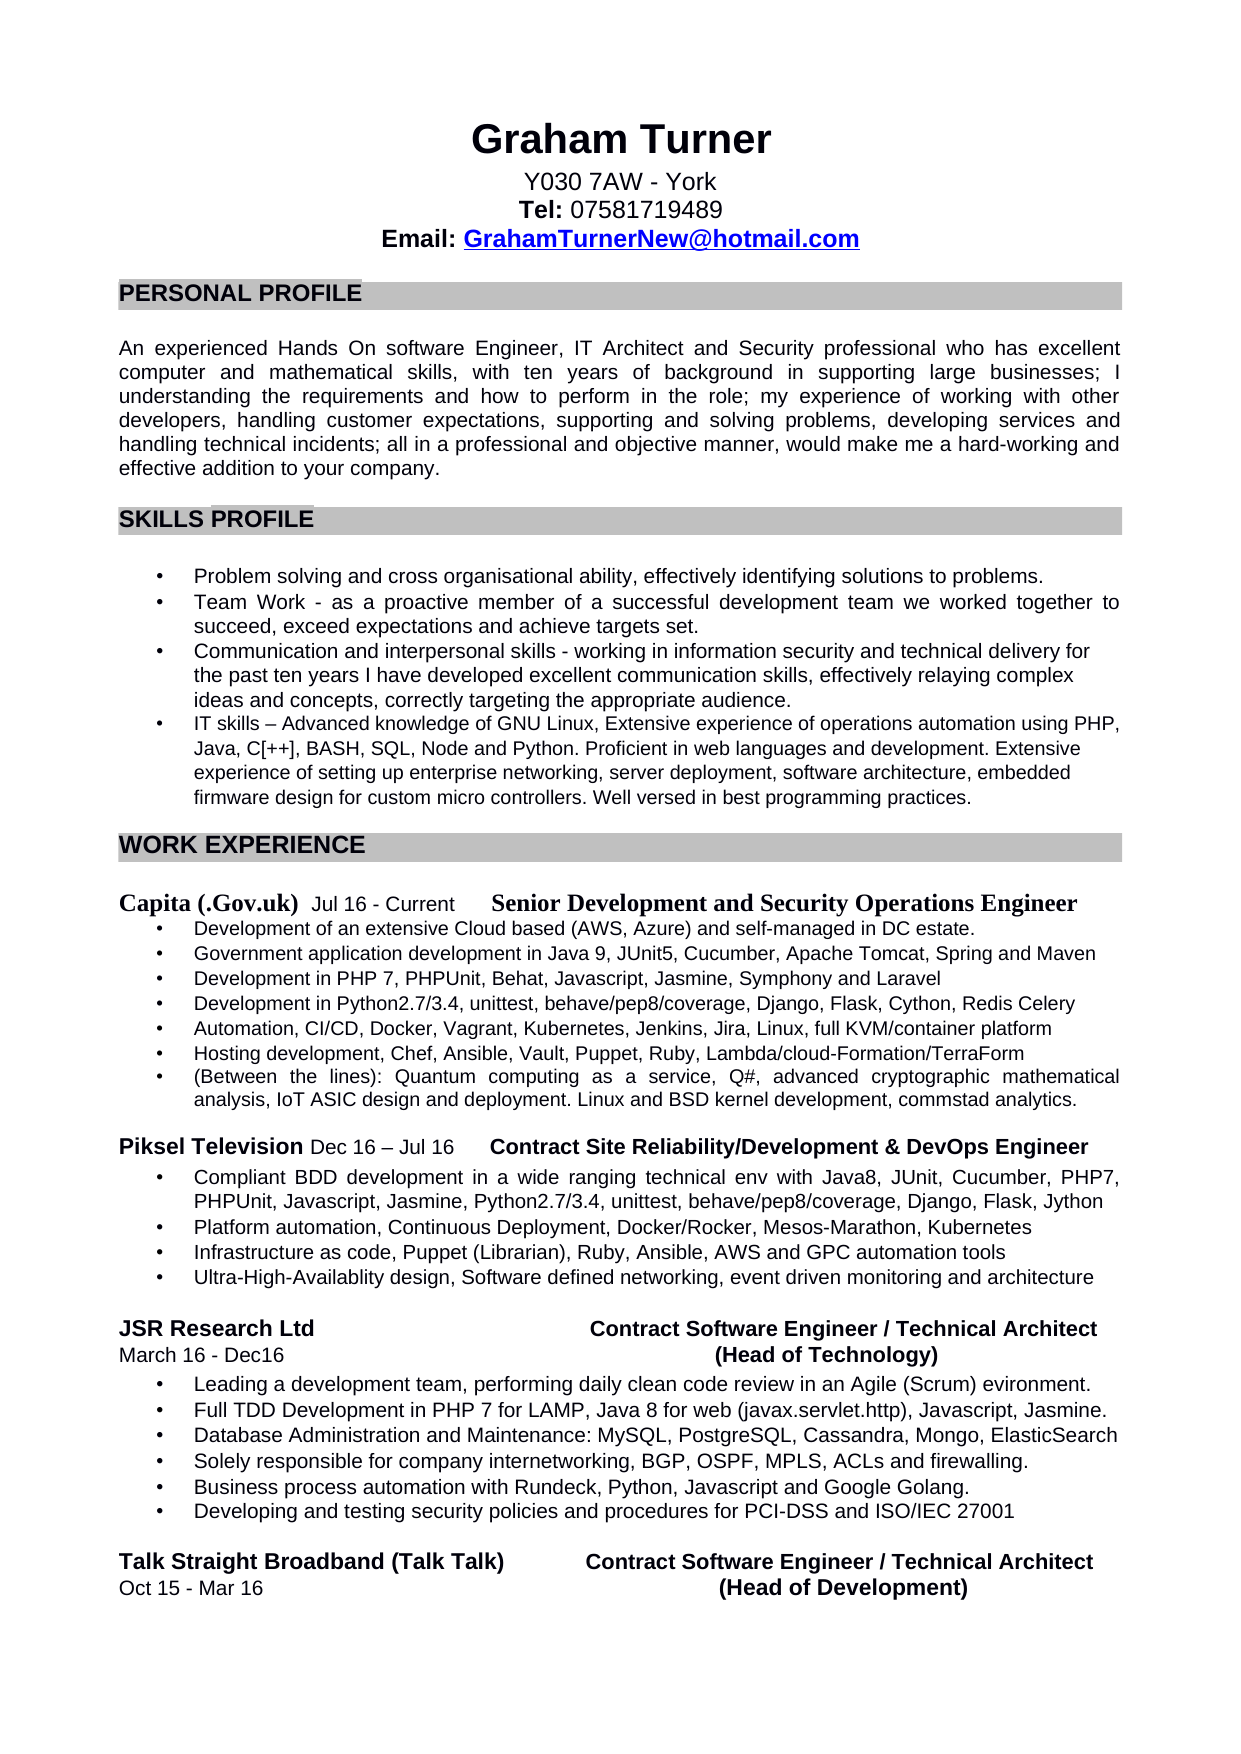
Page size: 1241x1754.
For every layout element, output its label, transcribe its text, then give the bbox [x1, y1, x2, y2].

picture [118, 833, 1123, 862]
text Tel: 07581719489 [519, 196, 1121, 224]
list Solely responsible for company internetworking, BGP, OSPF, MPLS, ACLs and firewalling. [156, 1449, 1121, 1473]
list IT skills – Advanced knowledge of GNU Linux, Extensive experience of operations automation using PHP, Java, C[++], BASH, SQL, Node and Python. Proficient in web languages and development. Extensive experience of setting up enterprise networking, server deployment, software architecture, embedded firmware design for custom micro controllers. Well versed in best programming practices. [156, 712, 1121, 808]
text Talk Straight Broadband (Talk Talk) Contract Software Engineer / Technical Architect [119, 1548, 1121, 1574]
list Full TDD Development in PHP 7 for LAMP, Java 8 for web (javax.servlet.http), Javascript, Jasmine. [156, 1397, 1121, 1422]
list Platform automation, Continuous Deployment, Docker/Rocker, Mesos-Marathon, Kubernetes [156, 1215, 1121, 1238]
list Government application development in Java 9, JUnit5, Cucumber, Apache Tomcat, Spring and Maven [156, 942, 1121, 964]
picture [118, 507, 1123, 535]
text Email: GrahamTurnerNew@hotmail.com [381, 224, 1121, 253]
text Oct 15 - Mar 16 (Head of Development) [119, 1574, 1121, 1601]
list (Between the lines): Quantum computing as a service, Q#, advanced cryptographic mathematical analysis, IoT ASIC design and deployment. Linux and BSD kernel development, commstad analytics. [156, 1064, 1121, 1110]
list Communication and interpersonal skills - working in information security and technical delivery for the past ten years I have developed excellent communication skills, effectively relaying complex ideas and concepts, correctly targeting the appropriate audience. [156, 639, 1121, 711]
text Piksel Television Dec 16 – Jul 16 Contract Site Reliability/Development & DevOps Engineer [119, 1133, 1121, 1159]
list Automation, CI/CD, Docker, Vagrant, Kubernetes, Jenkins, Jira, Linux, full KVM/container platform [156, 1017, 1121, 1040]
list Infrastructure as code, Puppet (Librarian), Ruby, Ansible, AWS and GPC automation tools [156, 1240, 1121, 1264]
list Hosting development, Chef, Ansible, Vault, Puppet, Ruby, Lambda/cloud-Formation/TerraForm [156, 1042, 1121, 1064]
list Database Administration and Maintenance: MySQL, PostgreSQL, Cassandra, Mongo, ElasticSearch [156, 1423, 1121, 1447]
list Compliant BDD development in a wide ranging technical env with Java8, JUnit, Cucumber, PHP7, PHPUnit, Javascript, Jasmine, Python2.7/3.4, unittest, behave/pep8/coverage, Django, Flask, Jython [156, 1165, 1121, 1212]
list Business process automation with Rundeck, Python, Javascript and Google Golang. [156, 1474, 1121, 1498]
list Developing and testing security policies and procedures for PCI-DSS and ISO/IEC 27001 [156, 1498, 1121, 1523]
text JSR Research Ltd Contract Software Engineer / Technical Architect [119, 1315, 1121, 1341]
text Graham Turner [471, 114, 1121, 162]
list Problem solving and cross organisational ability, effectively identifying solutions to problems. [156, 564, 1121, 588]
list Development in Python2.7/3.4, unittest, behave/pep8/coverage, Django, Flask, Cython, Redis Celery [156, 992, 1121, 1015]
text March 16 - Dec16 (Head of Technology) [119, 1341, 1121, 1367]
list Team Work - as a proactive member of a successful development team we worked together to succeed, exceed expectations and achieve targets set. [156, 590, 1121, 638]
list Development of an extensive Cloud based (AWS, Azure) and self-managed in DC estate. [156, 917, 1121, 940]
list Development in PHP 7, PHPUnit, Behat, Javascript, Jasmine, Symphony and Laravel [156, 967, 1121, 990]
list Ultra-High-Availablity design, Software defined networking, event driven monitoring and architecture [156, 1265, 1121, 1289]
text An experienced Hands On software Engineer, IT Architect and Security professional who has excellent computer and mathematical skills, with ten years of background in supporting large businesses; I understanding the requirements and how to perform in the role; my experience of working with other developers, handling customer expectations, supporting and solving problems, developing services and handling technical incidents; all in a professional and objective manner, would make me a hard-working and effective addition to your company. [119, 336, 1121, 480]
text Y030 7AW - York [119, 167, 1121, 196]
picture [118, 282, 1123, 310]
list Leading a development team, performing daily clean code review in an Agile (Scrum) evironment. [156, 1372, 1121, 1396]
text Capita (.Gov.uk) Jul 16 - Current Senior Development and Security Operations Engineer [119, 888, 1121, 917]
